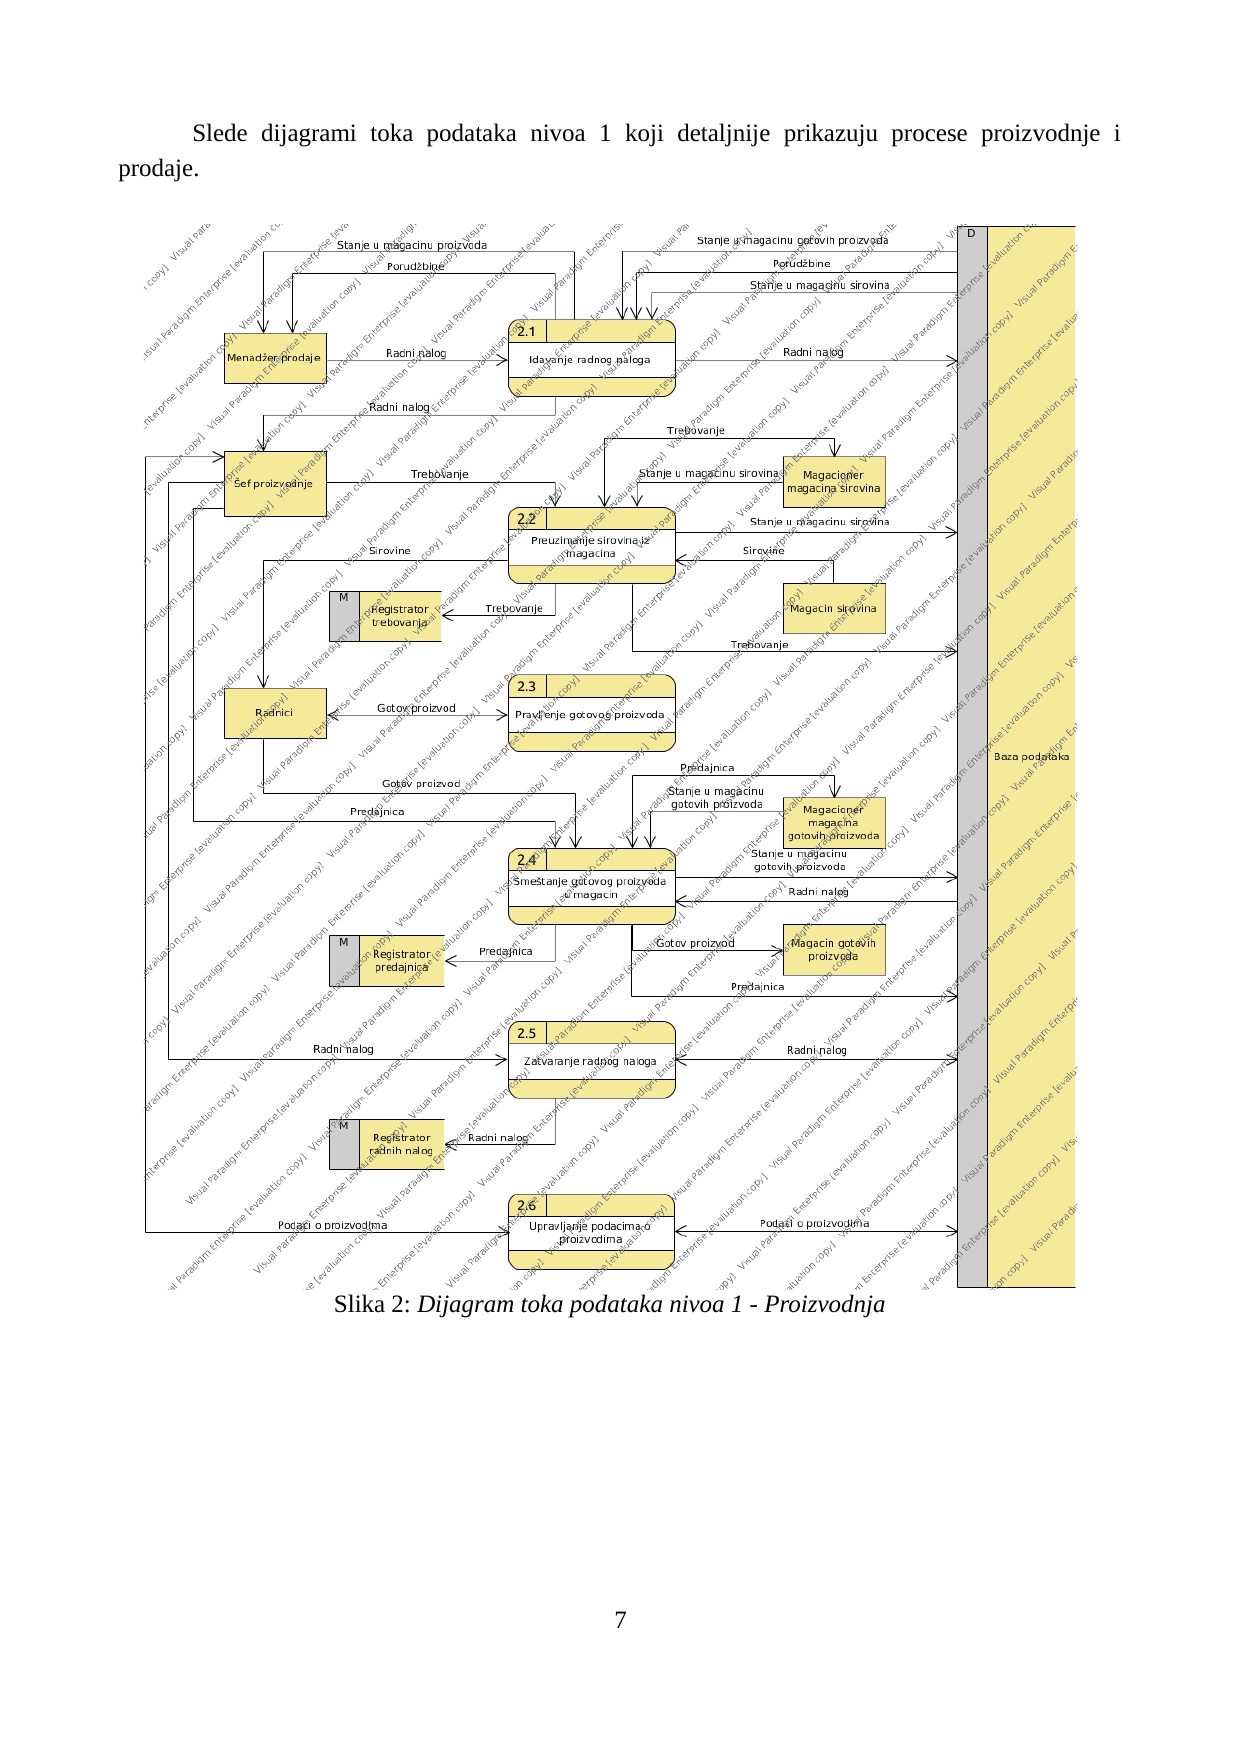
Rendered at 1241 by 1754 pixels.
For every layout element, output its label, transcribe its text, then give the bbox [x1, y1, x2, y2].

picture [143, 224, 1078, 1290]
text Slede dijagrami toka podataka nivoa 1 koji detaljnije prikazuju procese proizvodnje i prodaje. [118, 118, 1122, 181]
text Slika 2: Dijagram toka podataka nivoa 1 - Proizvodnja [109, 1290, 1113, 1318]
